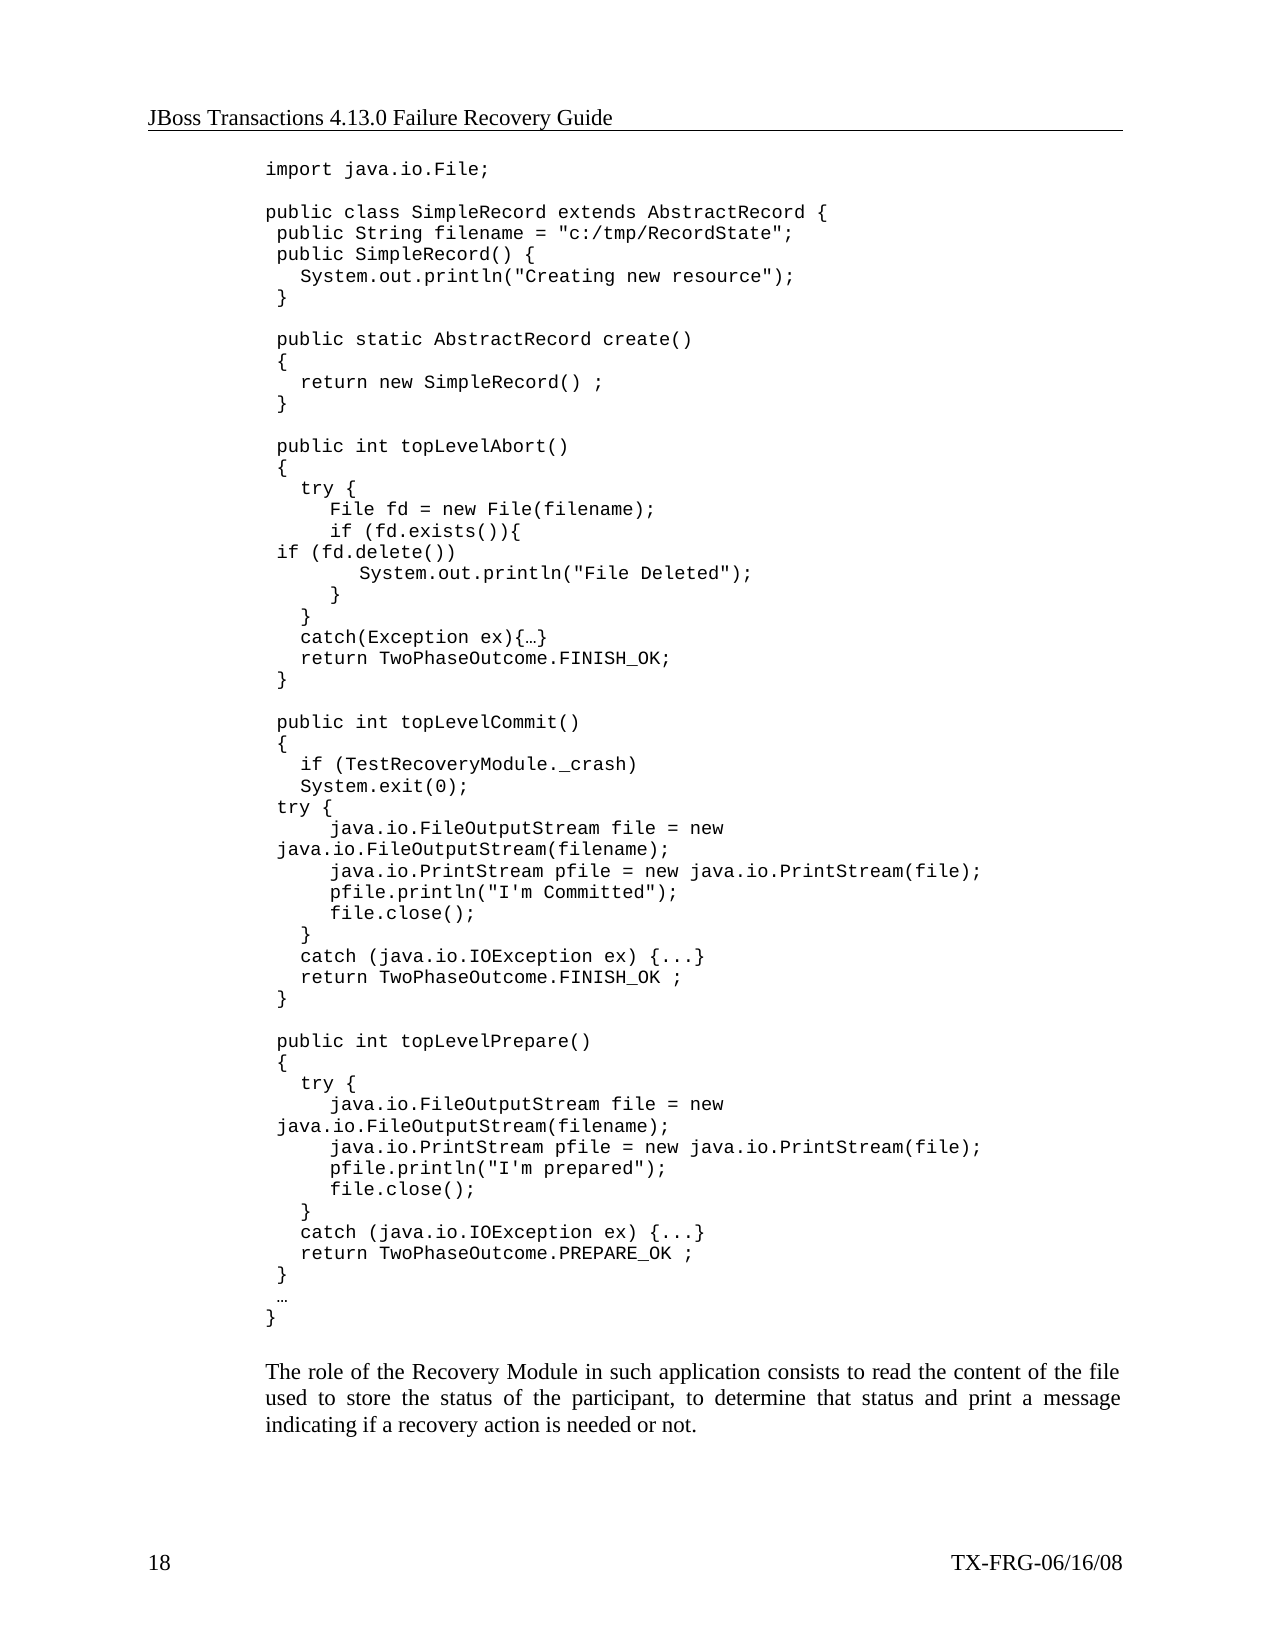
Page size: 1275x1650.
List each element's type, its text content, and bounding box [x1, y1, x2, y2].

text File fd = new File(filename); [265, 500, 1122, 521]
text } [265, 989, 1122, 1010]
text public SimpleRecord() { [265, 245, 1122, 266]
text file.close(); [265, 1180, 1122, 1201]
text } [265, 1308, 1122, 1329]
text pfile.println("I'm prepared"); [265, 1159, 1122, 1180]
text java.io.PrintStream pfile = new java.io.PrintStream(file); [265, 1138, 1122, 1159]
text java.io.FileOutputStream file = new [265, 1095, 1122, 1116]
text { [265, 458, 1122, 479]
text { [265, 734, 1122, 755]
text java.io.PrintStream pfile = new java.io.PrintStream(file); [265, 861, 1122, 883]
text System.out.println("Creating new resource"); [265, 266, 1122, 288]
text java.io.FileOutputStream(filename); [265, 1116, 1122, 1138]
text { [265, 1053, 1122, 1074]
text public String filename = "c:/tmp/RecordState"; [265, 224, 1122, 245]
text try { [265, 1074, 1122, 1095]
text } [265, 394, 1122, 415]
text if (fd.delete()) [265, 543, 1122, 564]
text public static AbstractRecord create() [265, 330, 1122, 351]
text try { [265, 479, 1122, 500]
text return TwoPhaseOutcome.FINISH_OK; [265, 649, 1122, 670]
text … [265, 1286, 1122, 1308]
text } [265, 925, 1122, 946]
text if (TestRecoveryModule._crash) [265, 755, 1122, 776]
text catch (java.io.IOException ex) {...} [265, 946, 1122, 968]
text java.io.FileOutputStream(filename); [265, 840, 1122, 861]
text The role of the Recovery Module in such application consists to read the content of the file used to store the status of the participant, to determine that status and print a message indicating if a recovery action is needed or not. [265, 1358, 1122, 1437]
text return new SimpleRecord() ; [265, 373, 1122, 394]
text import java.io.File; [265, 160, 1122, 181]
text System.exit(0); [265, 776, 1122, 798]
text } [265, 288, 1122, 309]
text } [265, 1201, 1122, 1223]
text System.out.println("File Deleted"); [265, 564, 1122, 585]
text public int topLevelAbort() [265, 436, 1122, 458]
text public class SimpleRecord extends AbstractRecord { [265, 203, 1122, 224]
text file.close(); [265, 904, 1122, 925]
text try { [265, 798, 1122, 819]
text } [265, 606, 1122, 628]
text pfile.println("I'm Committed"); [265, 883, 1122, 904]
text catch (java.io.IOException ex) {...} [265, 1223, 1122, 1244]
text java.io.FileOutputStream file = new [265, 819, 1122, 840]
text public int topLevelCommit() [265, 713, 1122, 734]
text } [265, 670, 1122, 691]
text return TwoPhaseOutcome.PREPARE_OK ; [265, 1244, 1122, 1265]
text { [265, 351, 1122, 373]
text } [265, 585, 1122, 606]
text catch(Exception ex){…} [265, 628, 1122, 649]
text return TwoPhaseOutcome.FINISH_OK ; [265, 968, 1122, 989]
text if (fd.exists()){ [265, 521, 1122, 543]
text public int topLevelPrepare() [265, 1031, 1122, 1053]
text } [265, 1265, 1122, 1286]
